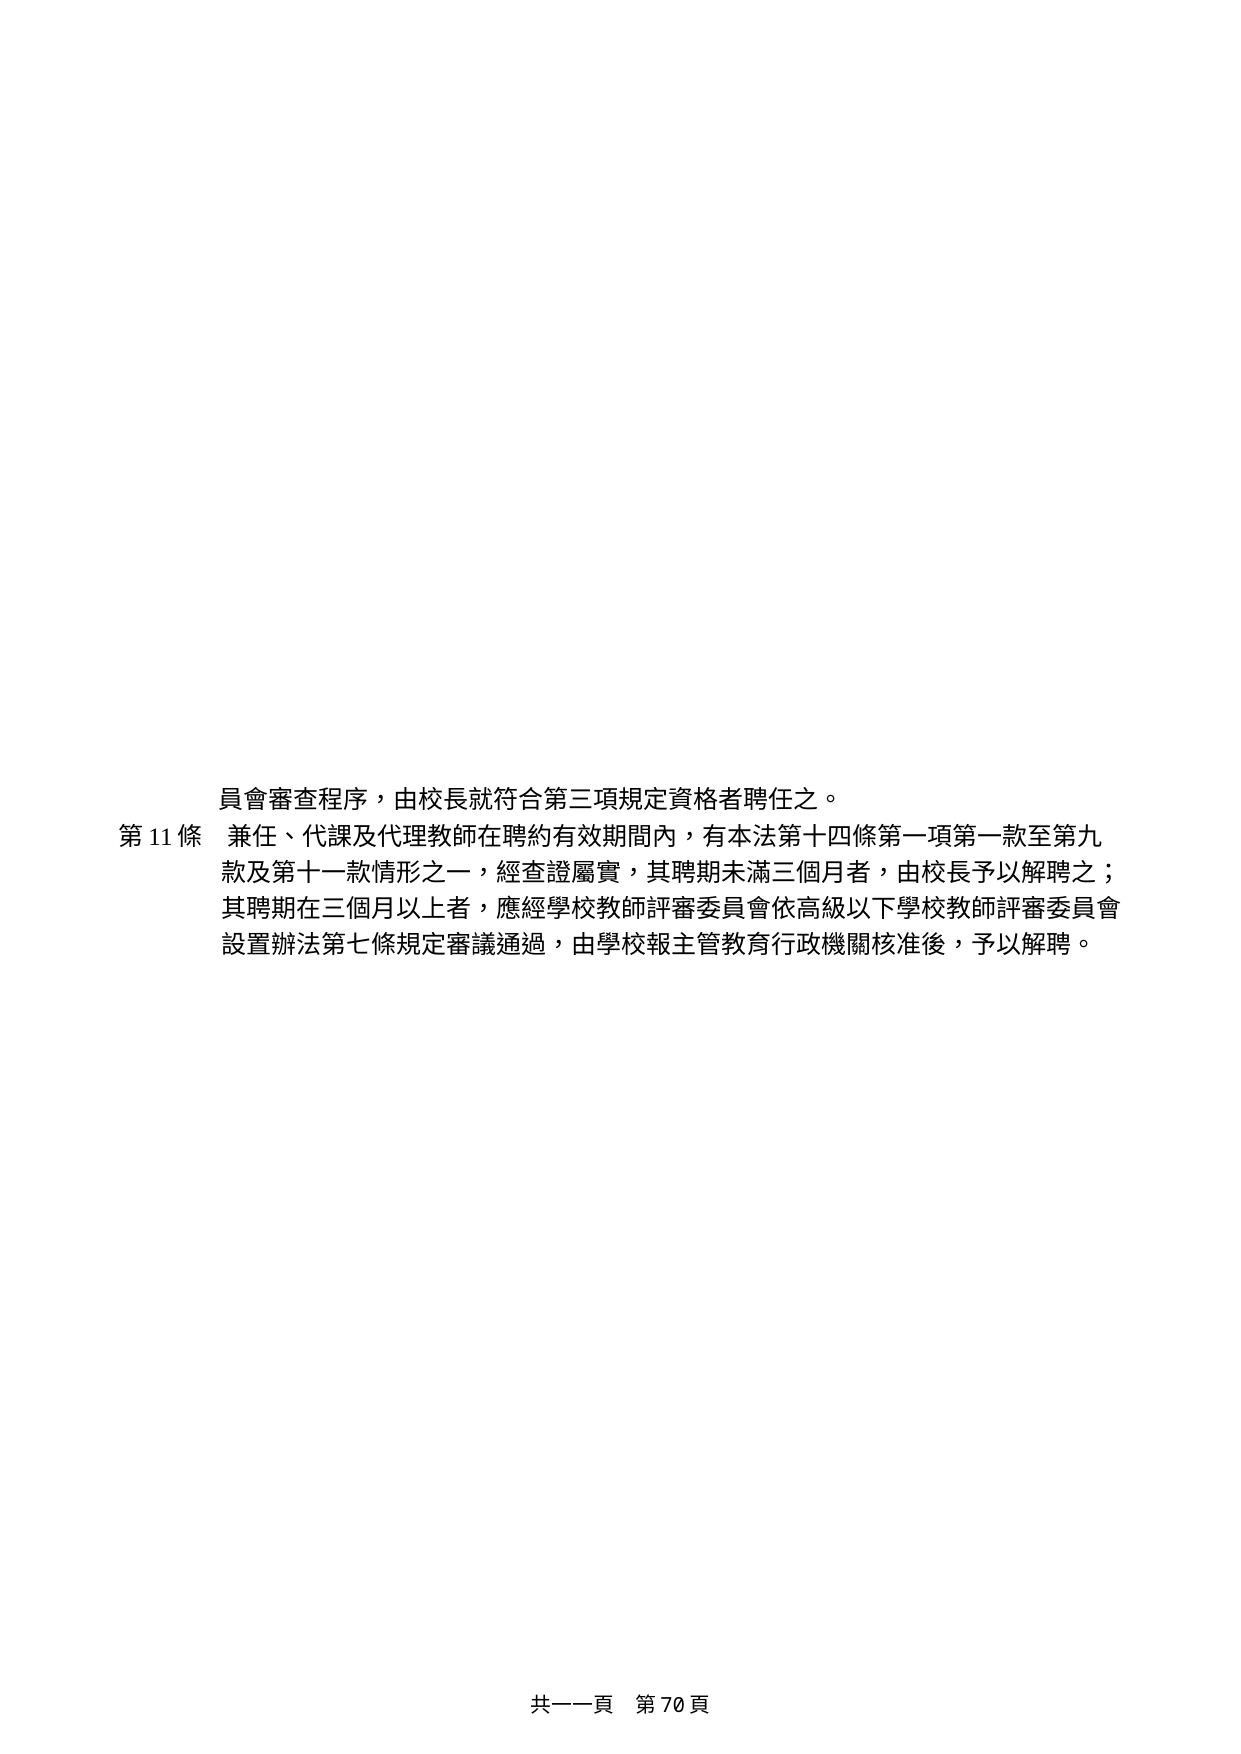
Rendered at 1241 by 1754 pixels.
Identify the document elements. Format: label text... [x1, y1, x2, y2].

text 員會審查程序，由校長就符合第三項規定資格者聘任之。 [118, 780, 1122, 816]
text 第11條 兼任、代課及代理教師在聘約有效期間內，有本法第十四條第一項第一款至第九款及第十一款情形之一，經查證屬實，其聘期未滿三個月者，由校長予以解聘之；其聘期在三個月以上者，應經學校教師評審委員會依高級以下學校教師評審委員會設置辦法第七條規定審議通過，由學校報主管教育行政機關核准後，予以解聘。 [118, 816, 1122, 961]
